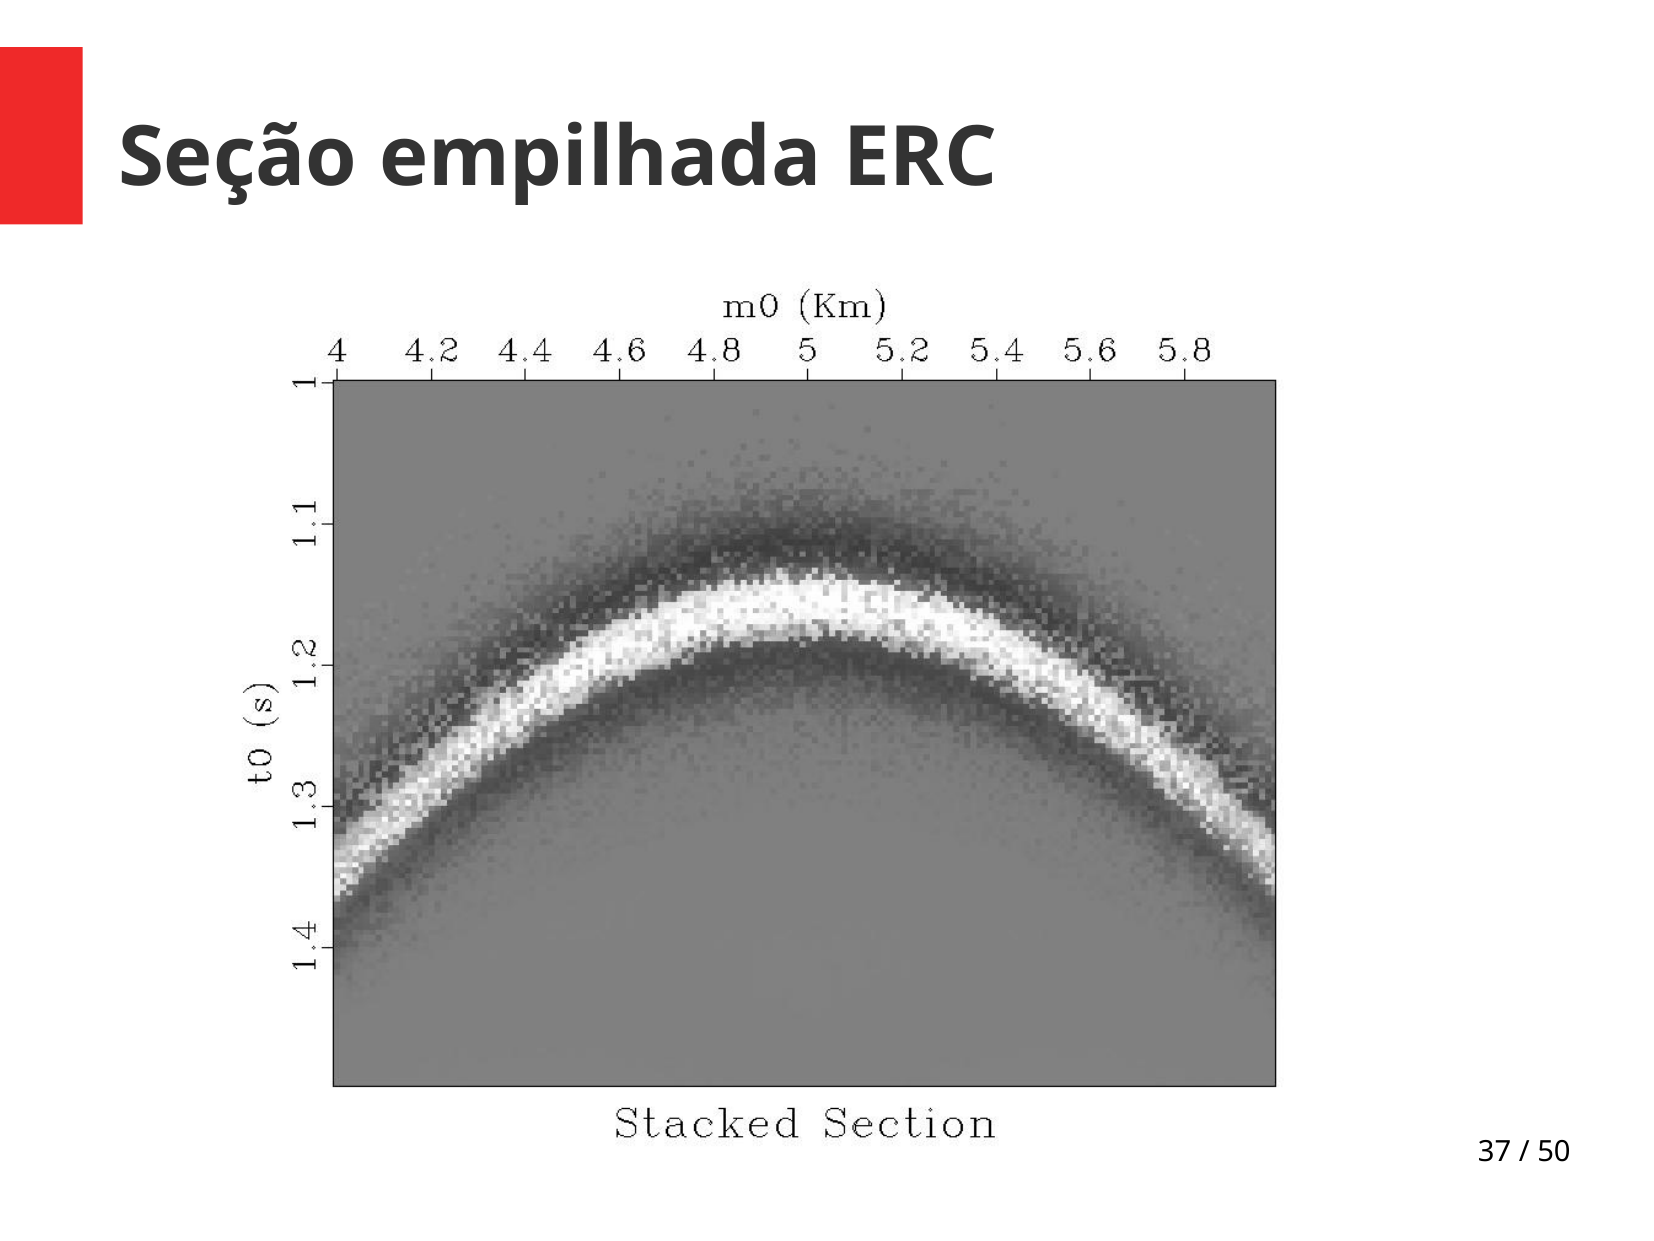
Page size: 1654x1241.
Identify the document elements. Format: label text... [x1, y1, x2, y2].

title Seção empilhada ERC [118, 49, 1571, 257]
picture [124, 262, 1382, 1205]
